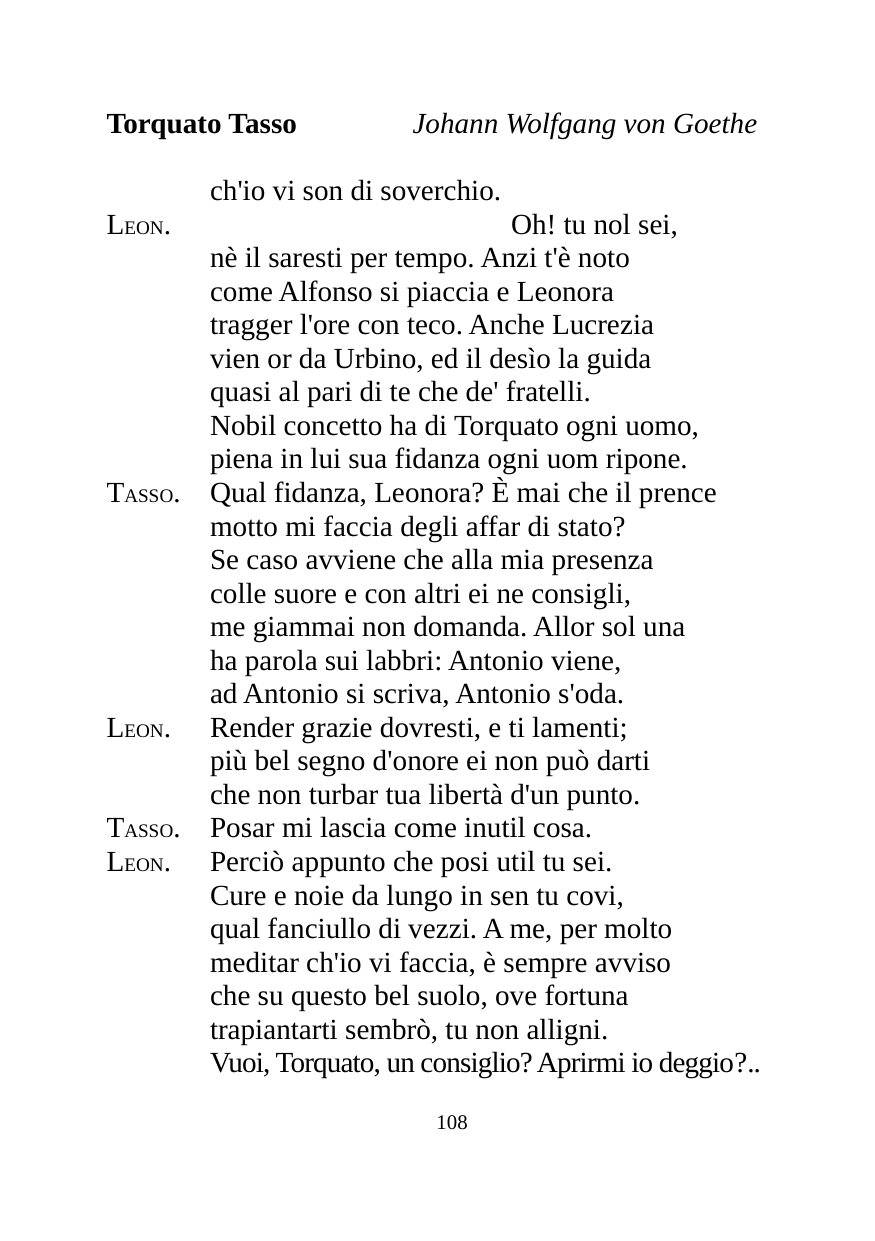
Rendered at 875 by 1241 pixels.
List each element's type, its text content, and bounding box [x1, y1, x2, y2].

table_cell Tasso. [99, 811, 196, 844]
table_cell Perciò appunto che posi util tu sei. Cure e noie da lungo in sen tu covi, qual fanciullo di vezzi. A me, per molto meditar ch'io vi faccia, è sempre avviso che su questo bel suolo, ove fortuna trapiantarti sembrò, tu non alligni. Vuoi, Torquato, un consiglio? Aprirmi io deggio?.. [196, 844, 775, 1079]
table_cell [99, 173, 196, 207]
table_cell Leon. [99, 207, 196, 475]
table_cell Tasso. [99, 475, 196, 710]
table_cell Posar mi lascia come inutil cosa. [196, 811, 775, 844]
table_cell Leon. [99, 710, 196, 811]
table_cell ch'io vi son di soverchio. [196, 173, 775, 207]
table_cell Leon. [99, 844, 196, 1079]
table_cell Qual fidanza, Leonora? È mai che il prence motto mi faccia degli affar di stato? Se caso avviene che alla mia presenza colle suore e con altri ei ne consigli, me giammai non domanda. Allor sol una ha parola sui labbri: Antonio viene, ad Antonio si scriva, Antonio s'oda. [196, 475, 775, 710]
table_cell Render grazie dovresti, e ti lamenti; più bel segno d'onore ei non può darti che non turbar tua libertà d'un punto. [196, 710, 775, 811]
table_cell Oh! tu nol sei, nè il saresti per tempo. Anzi t'è noto come Alfonso si piaccia e Leonora tragger l'ore con teco. Anche Lucrezia vien or da Urbino, ed il desìo la guida quasi al pari di te che de' fratelli. Nobil concetto ha di Torquato ogni uomo, piena in lui sua fidanza ogni uom ripone. [196, 207, 775, 475]
